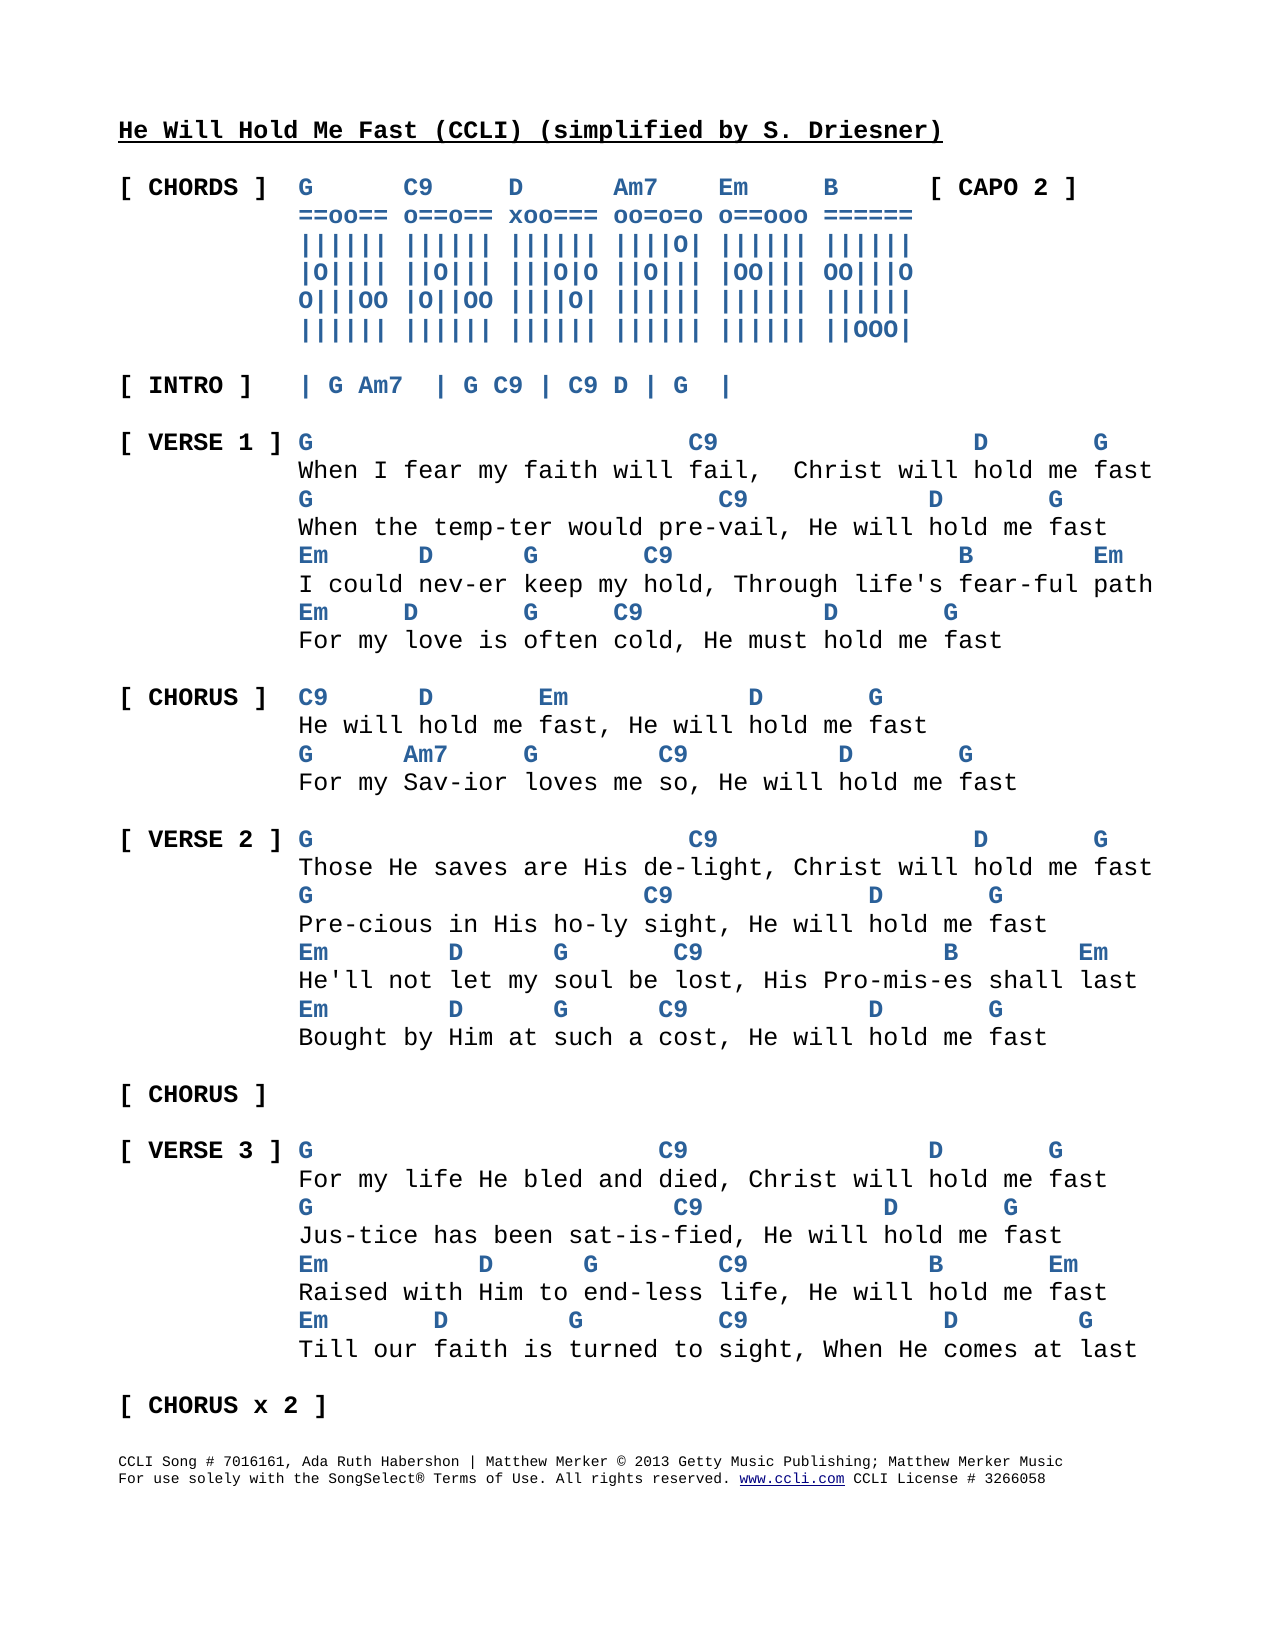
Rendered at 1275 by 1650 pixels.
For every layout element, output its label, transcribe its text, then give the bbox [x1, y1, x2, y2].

text [ VERSE 1 ] G C9 D G [118, 430, 1157, 458]
text [ VERSE 2 ] G C9 D G [118, 826, 1157, 855]
text [ CHORUS ] [118, 1081, 1157, 1110]
text G C9 D G [118, 486, 1157, 515]
text Raised with Him to end-less life, He will hold me fast [118, 1280, 1157, 1308]
text G C9 D G [118, 883, 1157, 911]
text For use solely with the SongSelect® Terms of Use. All rights reserved. www.ccli.com CCLI License # 3266058 [118, 1471, 1157, 1488]
text |O|||| ||O||| |||O|O ||O||| |OO||| OO|||O [118, 260, 1157, 288]
text For my life He bled and died, Christ will hold me fast [118, 1166, 1157, 1195]
text He Will Hold Me Fast (CCLI) (simplified by S. Driesner) [118, 118, 1157, 146]
text When the temp-ter would pre-vail, He will hold me fast [118, 515, 1157, 543]
text G Am7 G C9 D G [118, 741, 1157, 770]
text Bought by Him at such a cost, He will hold me fast [118, 1025, 1157, 1053]
text Till our faith is turned to sight, When He comes at last [118, 1336, 1157, 1365]
text [ VERSE 3 ] G C9 D G [118, 1138, 1157, 1166]
text ==oo== o==o== xoo=== oo=o=o o==ooo ====== [118, 203, 1157, 231]
text When I fear my faith will fail, Christ will hold me fast [118, 458, 1157, 486]
text [ CHORUS x 2 ] [118, 1393, 1157, 1421]
text [ CHORDS ] G C9 D Am7 Em B [ CAPO 2 ] [118, 175, 1157, 203]
text Em D G C9 D G [118, 600, 1157, 628]
text [ INTRO ] | G Am7 | G C9 | C9 D | G | [118, 373, 1157, 401]
text Em D G C9 B Em [118, 543, 1157, 571]
text For my Sav-ior loves me so, He will hold me fast [118, 770, 1157, 798]
text Em D G C9 D G [118, 1308, 1157, 1336]
text I could nev-er keep my hold, Through life's fear-ful path [118, 571, 1157, 600]
text Em D G C9 B Em [118, 940, 1157, 968]
text Em D G C9 D G [118, 996, 1157, 1025]
text [ CHORUS ] C9 D Em D G [118, 685, 1157, 713]
text He will hold me fast, He will hold me fast [118, 713, 1157, 741]
text Em D G C9 B Em [118, 1251, 1157, 1280]
text Pre-cious in His ho-ly sight, He will hold me fast [118, 911, 1157, 940]
text CCLI Song # 7016161, Ada Ruth Habershon | Matthew Merker © 2013 Getty Music Publishing; Matthew Merker Music [118, 1454, 1157, 1471]
text |||||| |||||| |||||| |||||| |||||| ||OOO| [118, 316, 1157, 345]
text |||||| |||||| |||||| ||||O| |||||| |||||| [118, 231, 1157, 260]
text Those He saves are His de-light, Christ will hold me fast [118, 855, 1157, 883]
text He'll not let my soul be lost, His Pro-mis-es shall last [118, 968, 1157, 996]
text For my love is often cold, He must hold me fast [118, 628, 1157, 656]
text G C9 D G [118, 1195, 1157, 1223]
text Jus-tice has been sat-is-fied, He will hold me fast [118, 1223, 1157, 1251]
text O|||OO |O||OO ||||O| |||||| |||||| |||||| [118, 288, 1157, 316]
